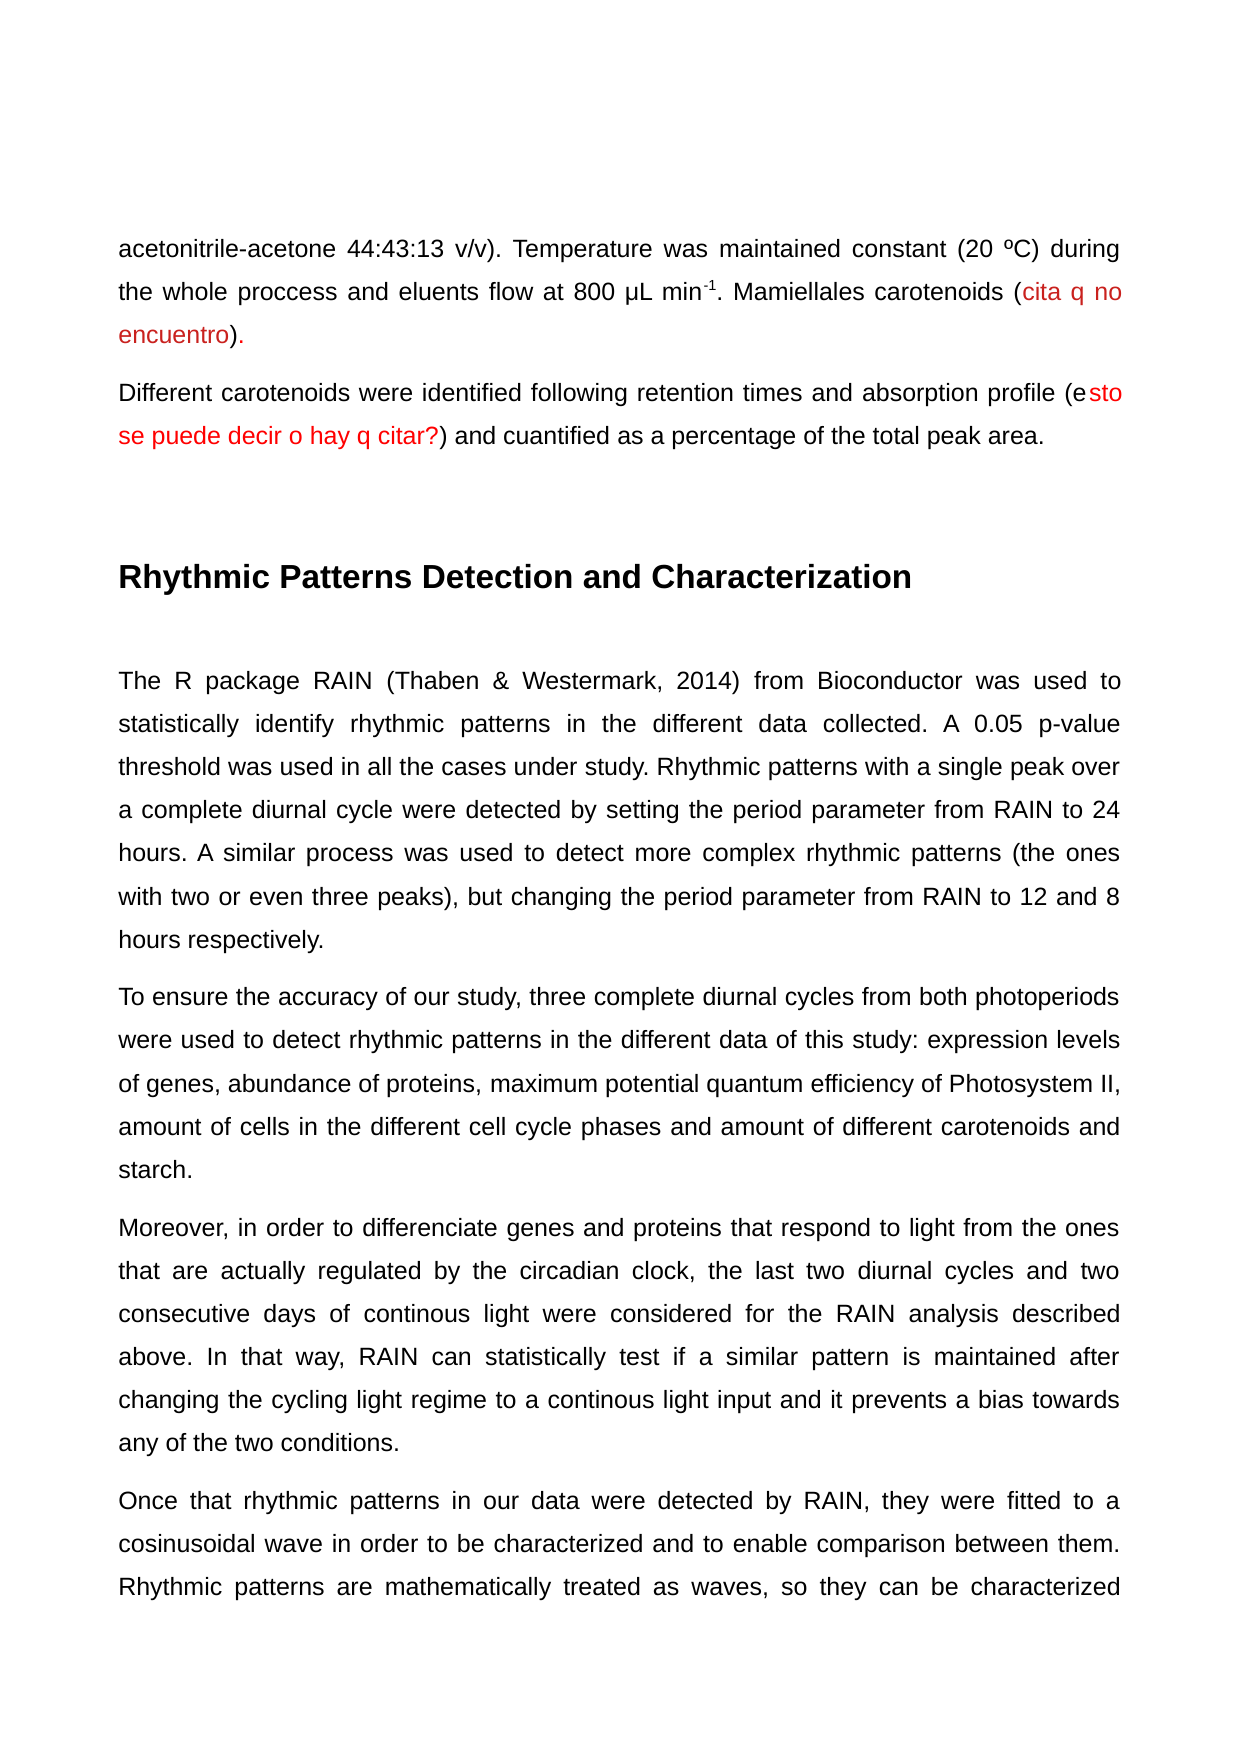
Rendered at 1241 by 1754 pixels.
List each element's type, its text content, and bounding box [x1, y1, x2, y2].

text To ensure the accuracy of our study, three complete diurnal cycles from both photoperiods were used to detect rhythmic patterns in the different data of this study: expression levels of genes, abundance of proteins, maximum potential quantum efficiency of Photosystem II, amount of cells in the different cell cycle phases and amount of different carotenoids and starch. [118, 982, 1122, 1183]
text acetonitrile-acetone 44:43:13 v/v). Temperature was maintained constant (20 ºC) during the whole proccess and eluents flow at 800 μL min-1. Mamiellales carotenoids (cita q no encuentro). [118, 234, 1122, 349]
text Different carotenoids were identified following retention times and absorption profile (esto se puede decir o hay q citar?) and cuantified as a percentage of the total peak area. [118, 378, 1122, 450]
text The R package RAIN (Thaben & Westermark, 2014)⁠ from Bioconductor was used to statistically identify rhythmic patterns in the different data collected. A 0.05 p-value threshold was used in all the cases under study. Rhythmic patterns with a single peak over a complete diurnal cycle were detected by setting the period parameter from RAIN to 24 hours. A similar process was used to detect more complex rhythmic patterns (the ones with two or even three peaks), but changing the period parameter from RAIN to 12 and 8 hours respectively. [118, 666, 1122, 953]
text Moreover, in order to differenciate genes and proteins that respond to light from the ones that are actually regulated by the circadian clock, the last two diurnal cycles and two consecutive days of continous light were considered for the RAIN analysis described above. In that way, RAIN can statistically test if a similar pattern is maintained after changing the cycling light regime to a continous light input and it prevents a bias towards any of the two conditions. [118, 1212, 1122, 1457]
subtitle Rhythmic Patterns Detection and Characterization [118, 557, 1122, 596]
text Once that rhythmic patterns in our data were detected by RAIN, they were fitted to a cosinusoidal wave in order to be characterized and to enable comparison between them. Rhythmic patterns are mathematically treated as waves, so they can be characterized [118, 1486, 1122, 1601]
